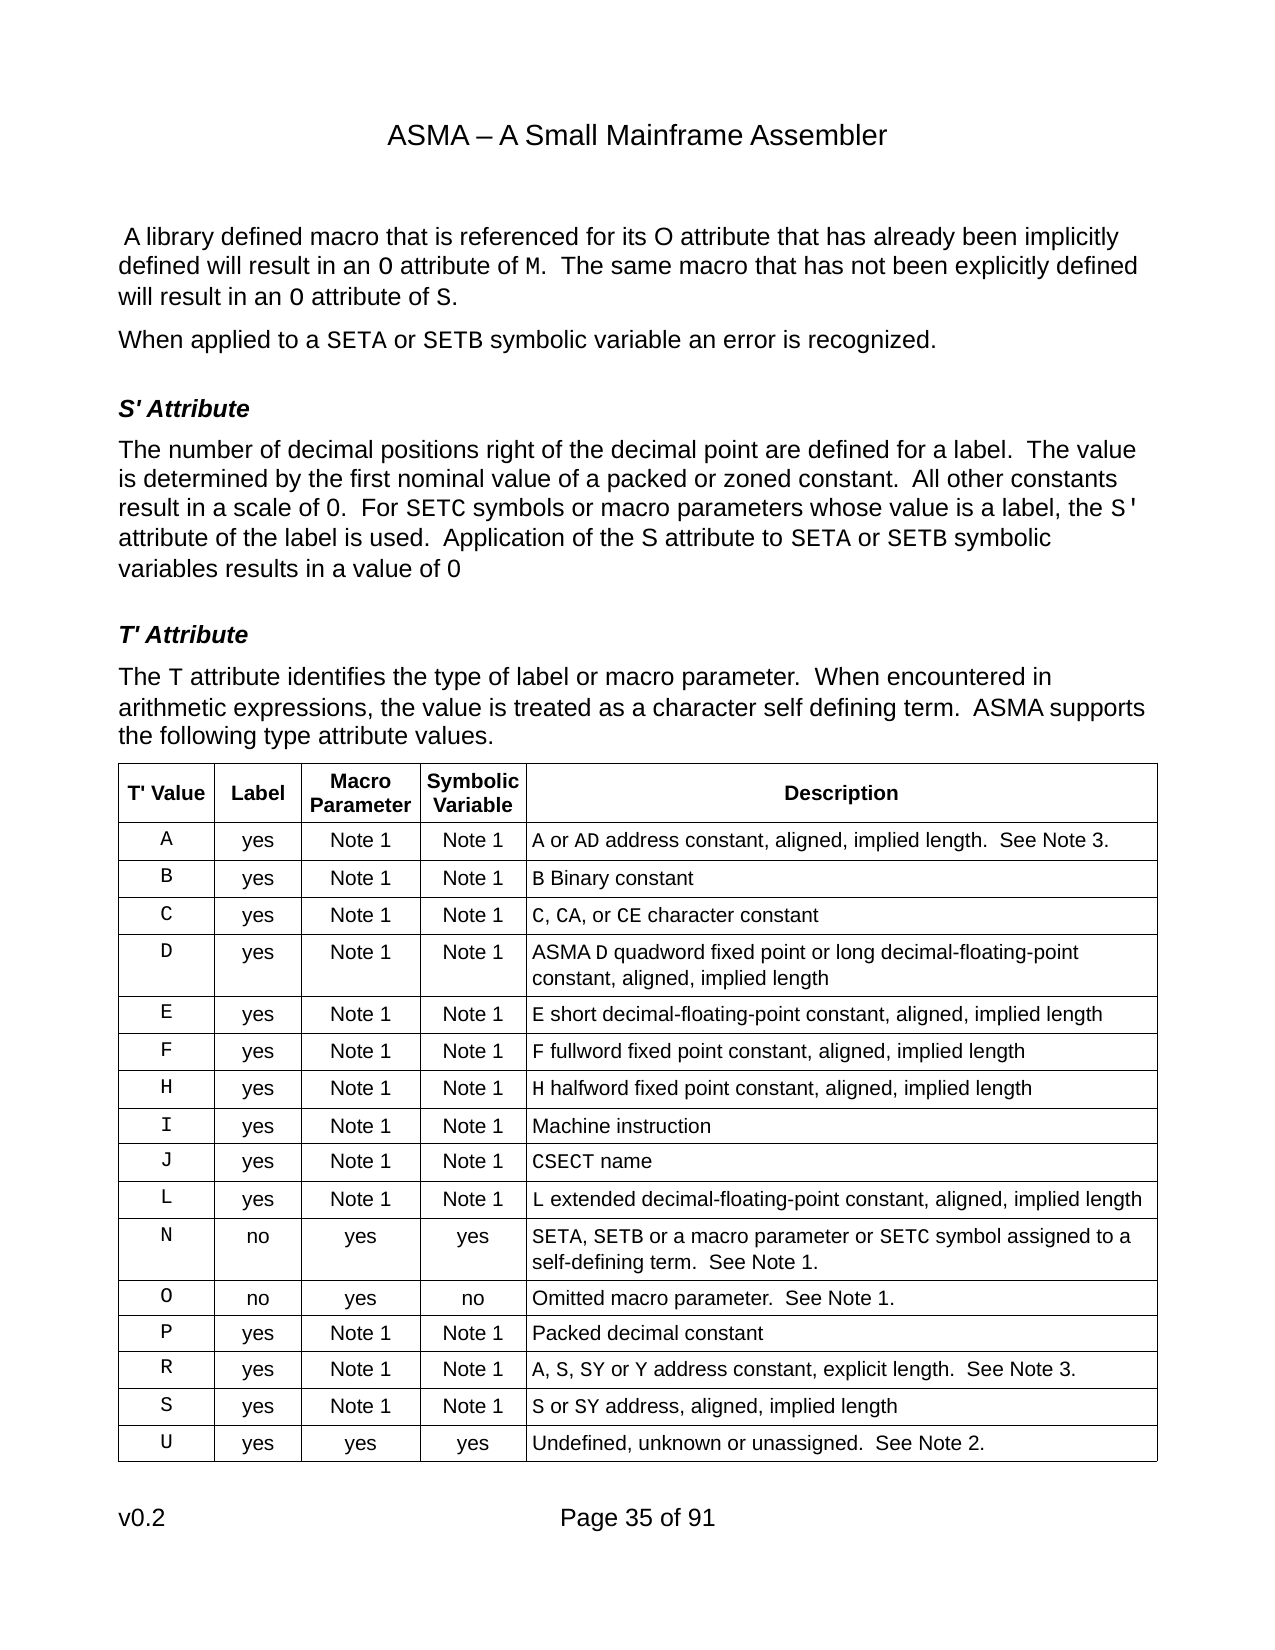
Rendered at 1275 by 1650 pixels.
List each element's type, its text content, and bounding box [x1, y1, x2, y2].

table_cell yes [215, 1426, 301, 1461]
table_cell S or SY address, aligned, implied length [527, 1389, 1157, 1425]
table_cell B Binary constant [527, 861, 1157, 897]
table_cell CSECT name [527, 1144, 1157, 1181]
table_cell Note 1 [421, 861, 526, 897]
table_cell E [119, 997, 214, 1033]
table_cell F fullword fixed point constant, aligned, implied length [527, 1034, 1157, 1070]
table_cell J [119, 1144, 214, 1181]
table_cell Note 1 [302, 1352, 420, 1388]
table_cell no [421, 1281, 526, 1315]
table_cell Note 1 [421, 935, 526, 996]
table_cell Note 1 [421, 1144, 526, 1181]
table_cell Note 1 [421, 1071, 526, 1108]
table_cell I [119, 1109, 214, 1143]
table_cell yes [215, 1389, 301, 1425]
table_cell yes [215, 1109, 301, 1143]
table_cell Omitted macro parameter. See Note 1. [527, 1281, 1157, 1315]
table_cell yes [215, 1352, 301, 1388]
table_cell D [119, 935, 214, 996]
table_cell yes [421, 1426, 526, 1461]
table_cell Note 1 [302, 997, 420, 1033]
subtitle S' Attribute [118, 394, 1157, 422]
table_cell P [119, 1316, 214, 1351]
table_cell Note 1 [421, 823, 526, 859]
table_cell B [119, 861, 214, 897]
table_cell C [119, 898, 214, 934]
table_header Symbolic Variable [421, 764, 526, 822]
table_cell yes [215, 823, 301, 859]
table_cell Note 1 [421, 997, 526, 1033]
table_cell ASMA D quadword fixed point or long decimal-floating-point constant, aligned, implied length [527, 935, 1157, 996]
table_cell Note 1 [302, 1144, 420, 1181]
table_cell Note 1 [302, 1109, 420, 1143]
table_cell Note 1 [421, 1109, 526, 1143]
table_cell yes [215, 898, 301, 934]
table_cell H [119, 1071, 214, 1108]
table_cell no [215, 1281, 301, 1315]
table_cell A [119, 823, 214, 859]
table_cell N [119, 1219, 214, 1279]
table_cell Note 1 [302, 823, 420, 859]
text When applied to a SETA or SETB symbolic variable an error is recognized. [118, 326, 1157, 356]
table_cell Note 1 [302, 861, 420, 897]
table_cell Note 1 [421, 1352, 526, 1388]
table_cell Undefined, unknown or unassigned. See Note 2. [527, 1426, 1157, 1461]
table_cell Note 1 [302, 1389, 420, 1425]
table_cell Note 1 [421, 1182, 526, 1218]
table_cell A, S, SY or Y address constant, explicit length. See Note 3. [527, 1352, 1157, 1388]
text The number of decimal positions right of the decimal point are defined for a label. The value is determined by the first nominal value of a packed or zoned constant. All other constants result in a scale of 0. For SETC symbols or macro parameters whose value is a label, the S' attribute of the label is used. Application of the S attribute to SETA or SETB symbolic variables results in a value of 0 [118, 435, 1157, 583]
table_cell yes [215, 1182, 301, 1218]
table_cell Note 1 [421, 1034, 526, 1070]
table_header Label [215, 764, 301, 822]
table_cell Packed decimal constant [527, 1316, 1157, 1351]
table_cell H halfword fixed point constant, aligned, implied length [527, 1071, 1157, 1108]
table_cell yes [215, 935, 301, 996]
table_cell yes [421, 1219, 526, 1279]
table_header T' Value [119, 764, 214, 822]
table_cell L [119, 1182, 214, 1218]
table_cell A or AD address constant, aligned, implied length. See Note 3. [527, 823, 1157, 859]
table_header Macro Parameter [302, 764, 420, 822]
table_cell S [119, 1389, 214, 1425]
table_cell R [119, 1352, 214, 1388]
table_cell Note 1 [302, 1071, 420, 1108]
table_cell SETA, SETB or a macro parameter or SETC symbol assigned to a self-defining term. See Note 1. [527, 1219, 1157, 1279]
table_cell Note 1 [302, 935, 420, 996]
table_cell Note 1 [421, 898, 526, 934]
table_cell yes [215, 1034, 301, 1070]
table_cell Note 1 [302, 1034, 420, 1070]
table_cell Note 1 [421, 1316, 526, 1351]
table_cell yes [302, 1426, 420, 1461]
table_cell yes [215, 1144, 301, 1181]
text The T attribute identifies the type of label or macro parameter. When encountered in arithmetic expressions, the value is treated as a character self defining term. ASMA supports the following type attribute values. [118, 662, 1157, 750]
table_cell Note 1 [421, 1389, 526, 1425]
table_header Description [527, 764, 1157, 822]
table_cell F [119, 1034, 214, 1070]
table_cell yes [215, 997, 301, 1033]
table_cell U [119, 1426, 214, 1461]
table_cell yes [302, 1219, 420, 1279]
table_cell no [215, 1219, 301, 1279]
table_cell Note 1 [302, 1316, 420, 1351]
table_cell yes [302, 1281, 420, 1315]
table_cell O [119, 1281, 214, 1315]
table_cell L extended decimal-floating-point constant, aligned, implied length [527, 1182, 1157, 1218]
table_cell C, CA, or CE character constant [527, 898, 1157, 934]
table_cell Note 1 [302, 1182, 420, 1218]
table_cell yes [215, 861, 301, 897]
table_cell Machine instruction [527, 1109, 1157, 1143]
subtitle T' Attribute [118, 621, 1157, 649]
table_cell Note 1 [302, 898, 420, 934]
table_cell yes [215, 1316, 301, 1351]
table_cell E short decimal-floating-point constant, aligned, implied length [527, 997, 1157, 1033]
text A library defined macro that is referenced for its O attribute that has already been implicitly defined will result in an O attribute of M. The same macro that has not been explicitly defined will result in an O attribute of S. [118, 222, 1157, 313]
table_cell yes [215, 1071, 301, 1108]
